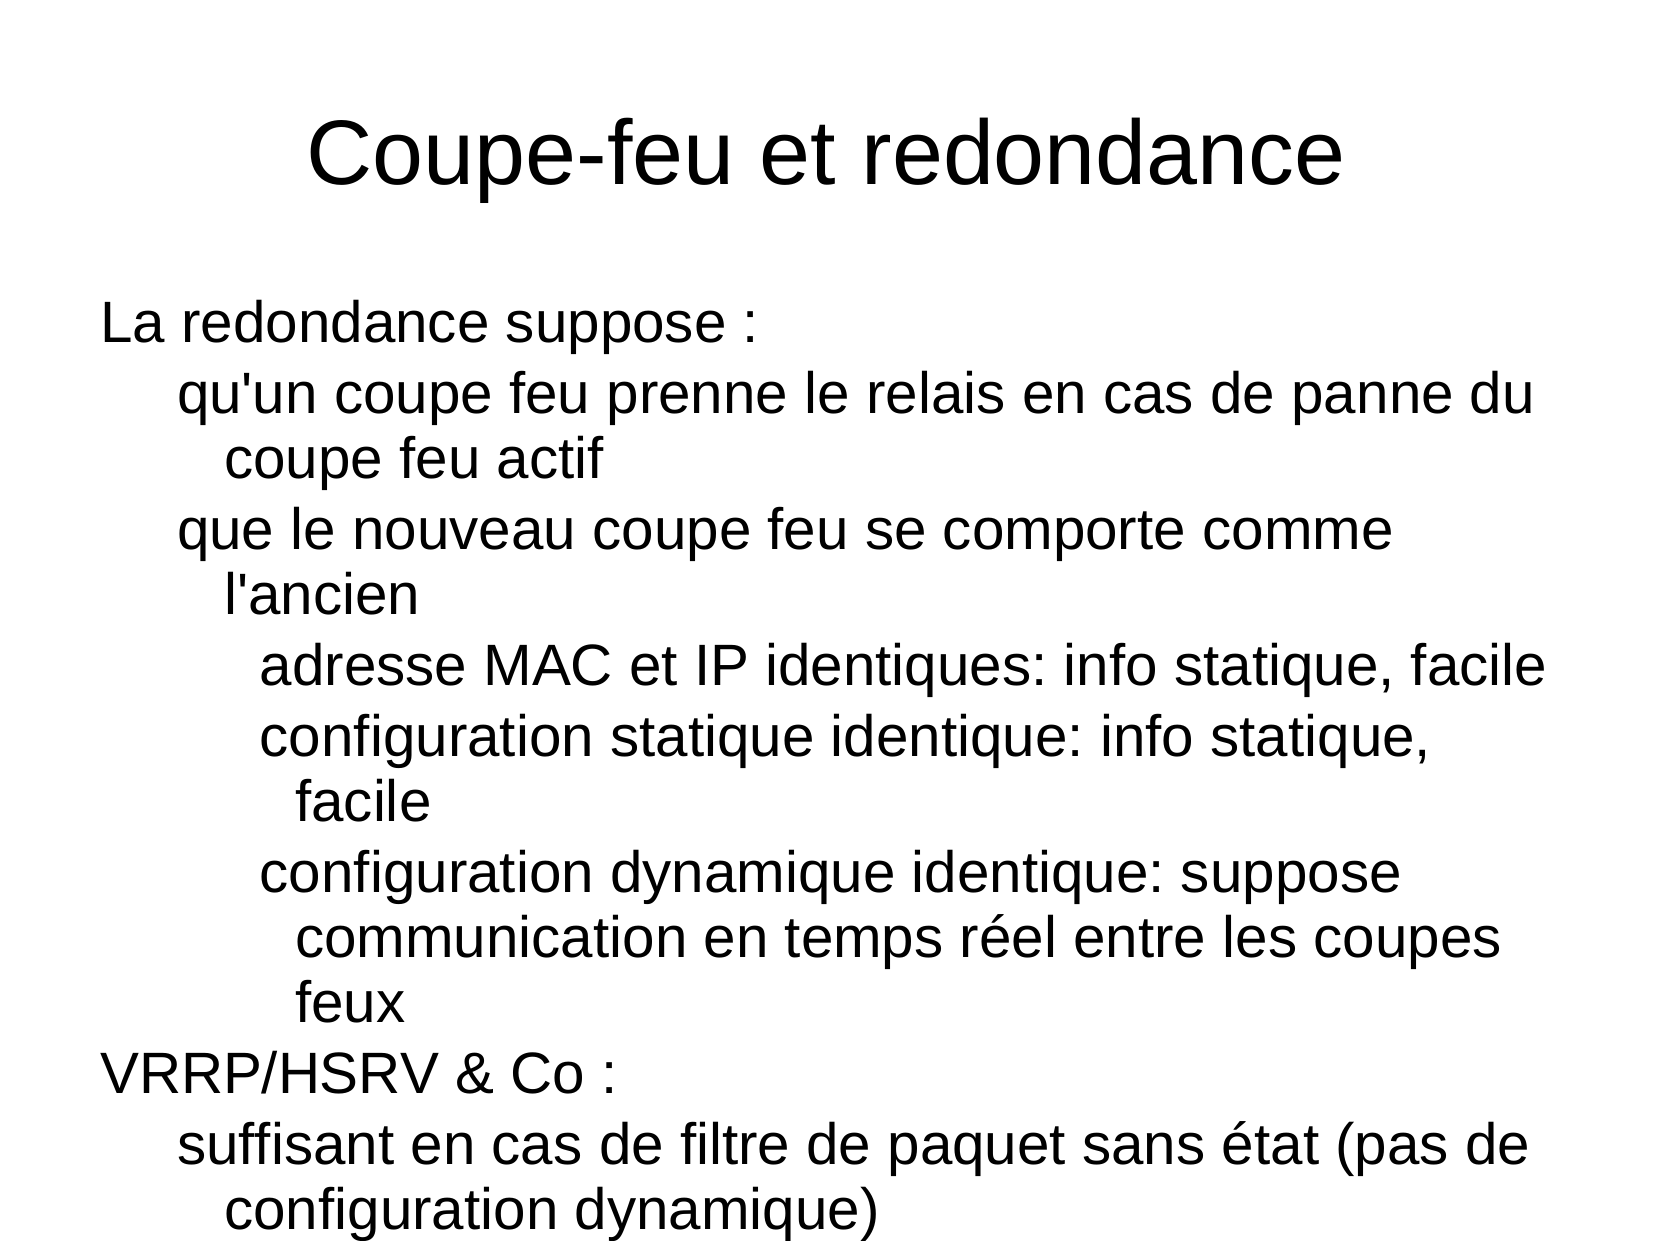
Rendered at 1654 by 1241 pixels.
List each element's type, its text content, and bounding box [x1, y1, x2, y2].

list La redondance suppose : qu'un coupe feu prenne le relais en cas de panne du coupe feu actif que le nouveau coupe feu se comporte comme l'ancien adresse MAC et IP identiques: info statique, facile configuration statique identique: info statique, facile configuration dynamique identique: suppose communication en temps réel entre les coupes feux VRRP/HSRV & Co : suffisant en cas de filtre de paquet sans état (pas de configuration dynamique) insuffisance en cas de suivi de session: table des états [82, 290, 1571, 1241]
title Coupe-feu et redondance [82, 49, 1571, 257]
